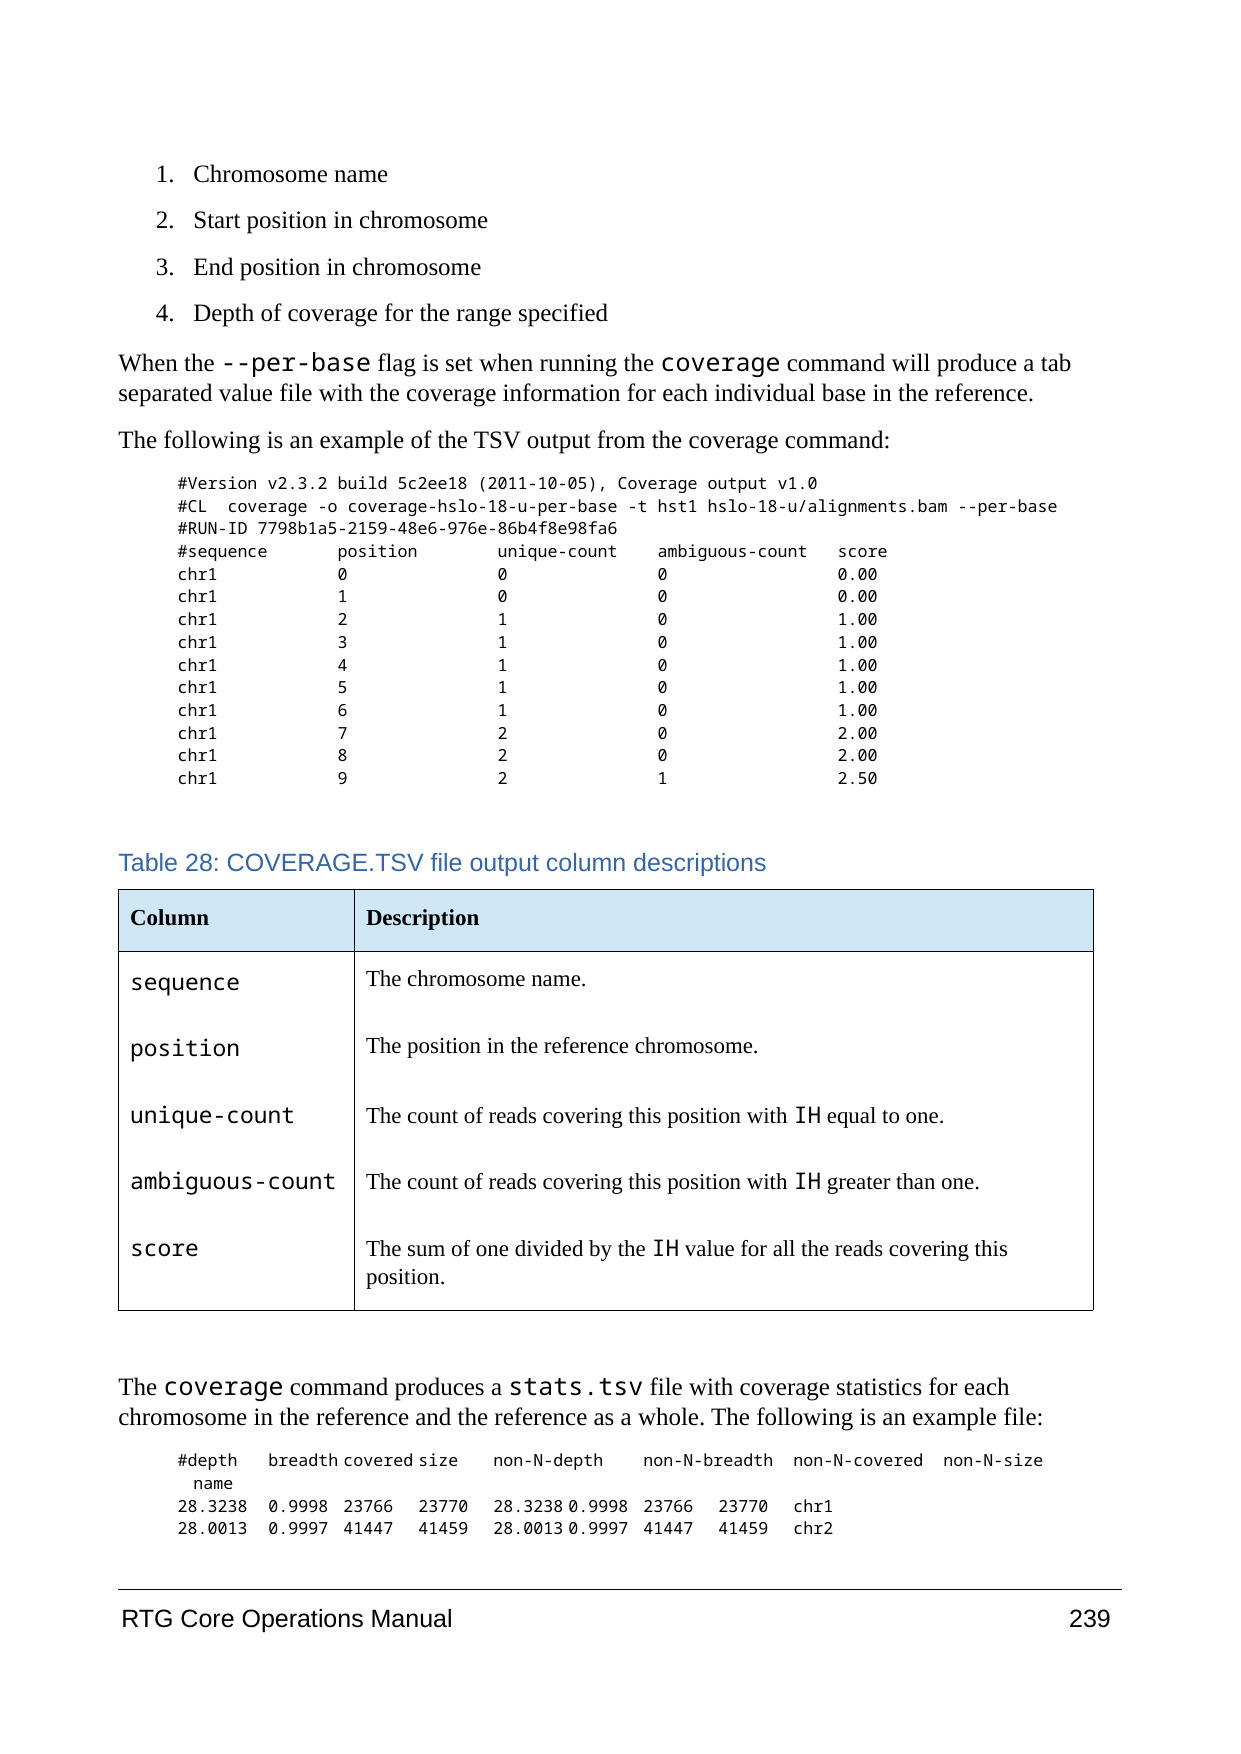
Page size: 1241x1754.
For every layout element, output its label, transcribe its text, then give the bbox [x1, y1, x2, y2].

table_cell The count of reads covering this position with IH equal to one. [355, 1084, 1093, 1150]
list Depth of coverage for the range specified [156, 298, 1122, 327]
table_cell score [119, 1217, 354, 1310]
table_cell The position in the reference chromosome. [355, 1017, 1093, 1084]
text chr1 5 1 0 1.00 [177, 676, 1122, 698]
table_cell The sum of one divided by the IH value for all the reads covering this position. [355, 1217, 1093, 1310]
text chr1 1 0 0 0.00 [177, 585, 1122, 608]
text chr1 9 2 1 2.50 [177, 767, 1122, 789]
list End position in chromosome [156, 252, 1122, 280]
text #Version v2.3.2 build 5c2ee18 (2011-10-05), Coverage output v1.0 [177, 471, 1122, 494]
text chr1 2 1 0 1.00 [177, 608, 1122, 630]
table_header Description [355, 890, 1093, 951]
text #sequence position unique-count ambiguous-count score [177, 539, 1122, 562]
text chr1 3 1 0 1.00 [177, 630, 1122, 653]
text The following is an example of the TSV output from the coverage command: [118, 425, 1122, 454]
text 28.0013 0.9997 41447 41459 28.0013 0.9997 41447 41459 chr2 [177, 1517, 1122, 1539]
text chr1 8 2 0 2.00 [177, 744, 1122, 767]
text chr1 6 1 0 1.00 [177, 698, 1122, 721]
list Chromosome name [156, 159, 1122, 187]
text chr1 4 1 0 1.00 [177, 653, 1122, 676]
table_cell sequence [119, 952, 354, 1017]
table_cell ambiguous-count [119, 1150, 354, 1217]
text When the --per-base flag is set when running the coverage command will produce a tab separated value file with the coverage information for each individual base in the reference. [118, 344, 1122, 407]
text chr1 0 0 0 0.00 [177, 562, 1122, 585]
text chr1 7 2 0 2.00 [177, 721, 1122, 744]
text #CL coverage -o coverage-hslo-18-u-per-base -t hst1 hslo-18-u/alignments.bam --per-base [177, 494, 1122, 517]
text Table 28: COVERAGE.TSV file output column descriptions [118, 848, 1122, 876]
text The coverage command produces a stats.tsv file with coverage statistics for each chromosome in the reference and the reference as a whole. The following is an example file: [118, 1368, 1122, 1431]
table_header Column [119, 890, 354, 951]
text 28.3238 0.9998 23766 23770 28.3238 0.9998 23766 23770 chr1 [177, 1494, 1122, 1517]
text #RUN-ID 7798b1a5-2159-48e6-976e-86b4f8e98fa6 [177, 517, 1122, 539]
table_cell unique-count [119, 1084, 354, 1150]
list Start position in chromosome [156, 205, 1122, 234]
table_cell position [119, 1017, 354, 1084]
table_cell The count of reads covering this position with IH greater than one. [355, 1150, 1093, 1217]
table_cell The chromosome name. [355, 952, 1093, 1017]
text #depth breadth covered size non-N-depth non-N-breadth non-N-covered non-N-size name [177, 1449, 1122, 1494]
